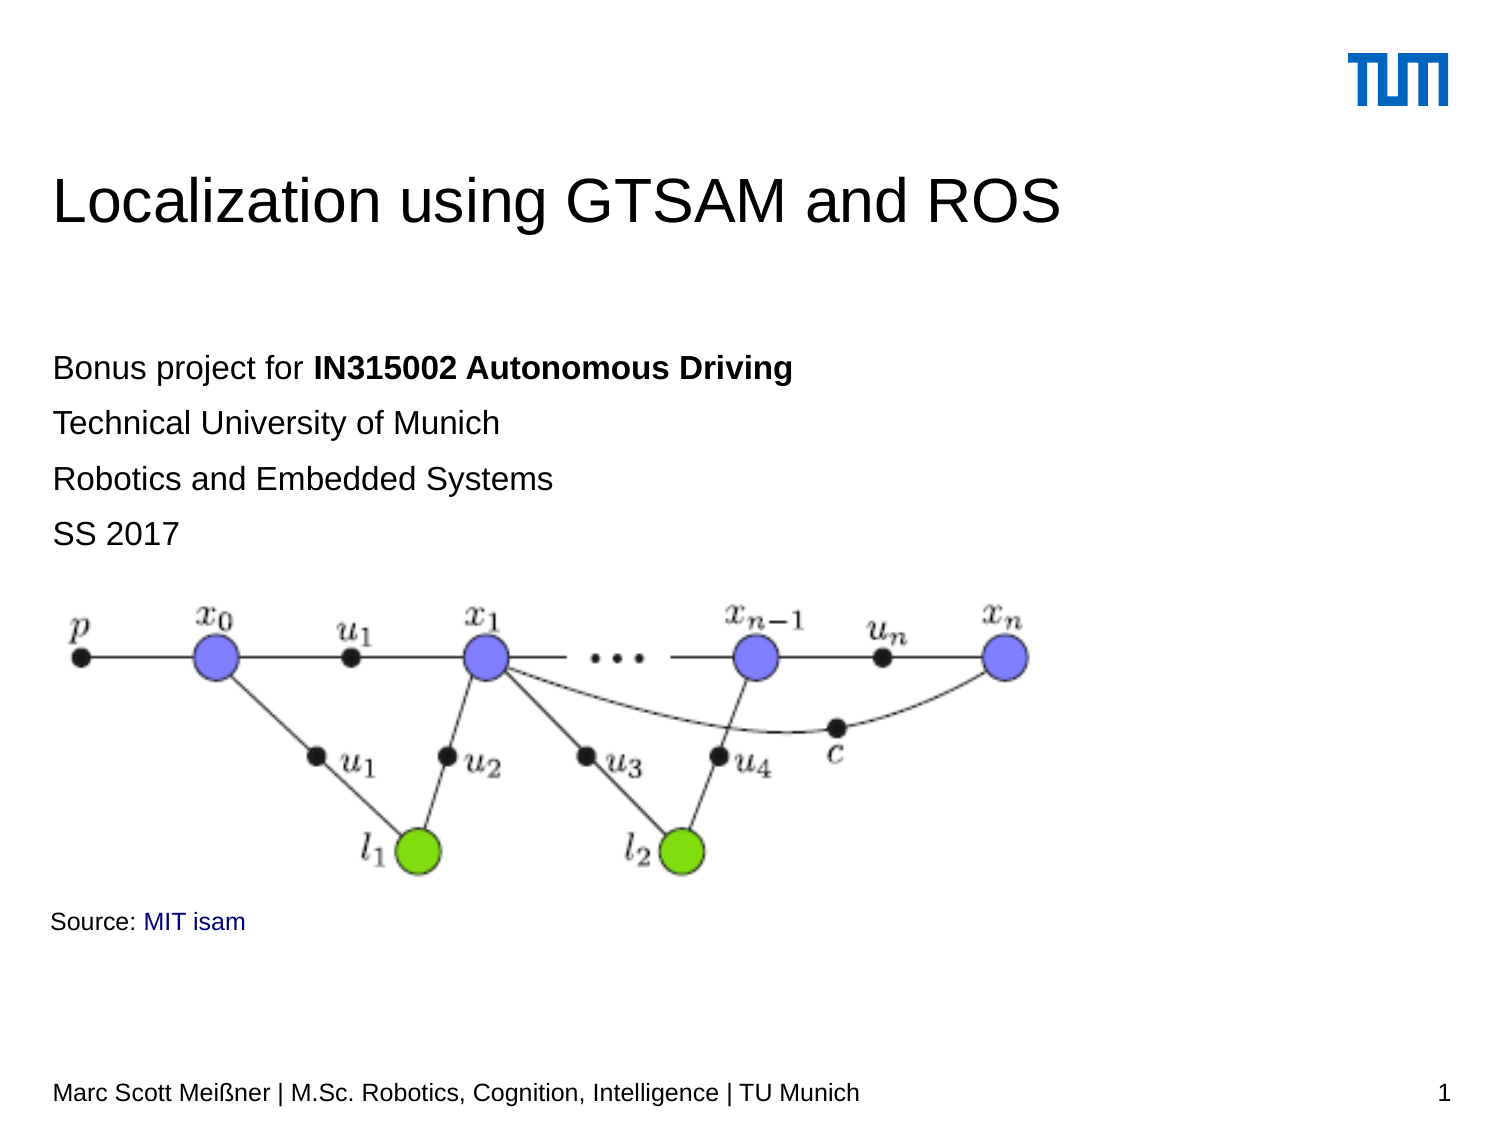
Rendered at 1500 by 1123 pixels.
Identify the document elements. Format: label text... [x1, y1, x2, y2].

picture [52, 591, 1037, 889]
list Bonus project for IN315002 Autonomous Driving Technical University of Munich Robotics and Embedded Systems SS 2017 [52, 330, 1453, 592]
text_box Source: MIT isam [35, 899, 993, 943]
title Localization using GTSAM and ROS [52, 165, 1453, 236]
